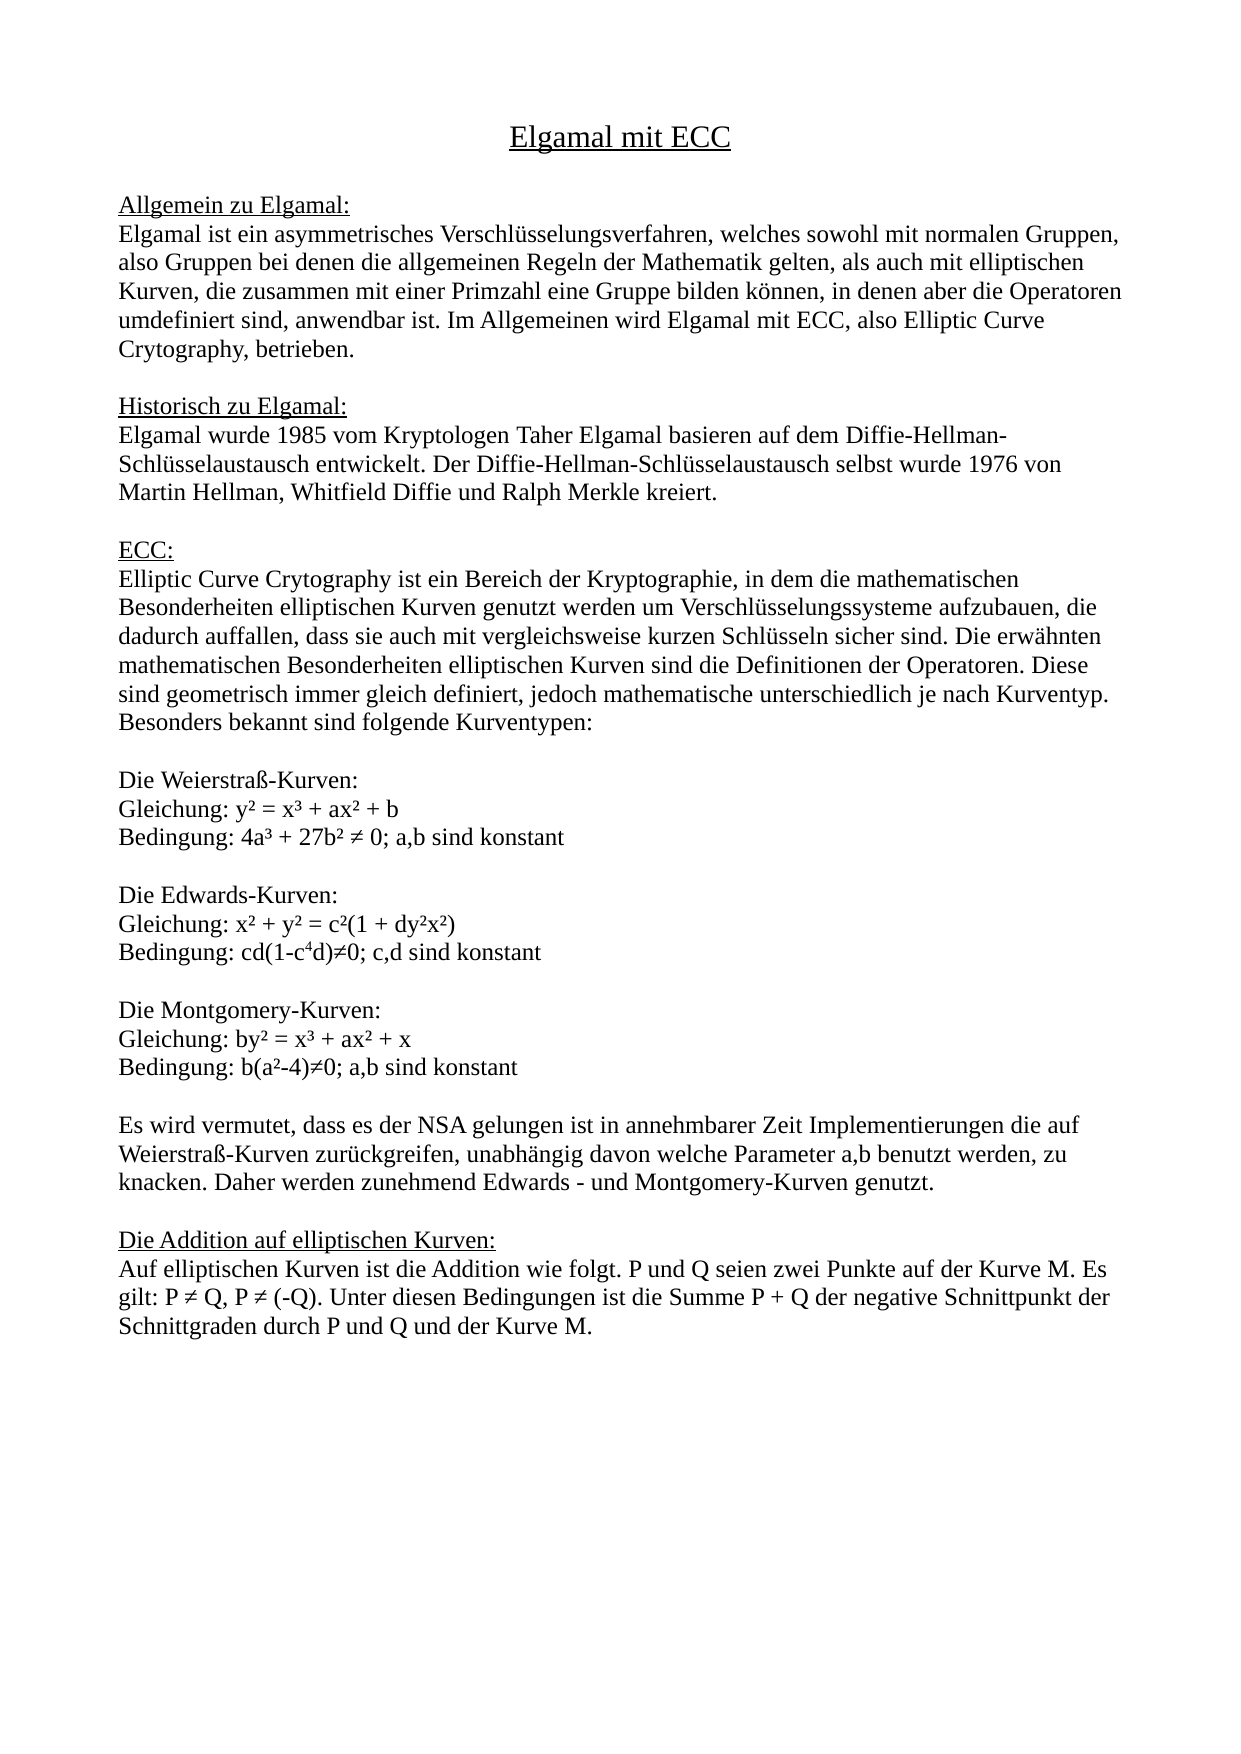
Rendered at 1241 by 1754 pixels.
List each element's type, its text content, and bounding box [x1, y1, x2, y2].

text Historisch zu Elgamal: [118, 391, 1122, 420]
text Gleichung: y² = x³ + ax² + b [118, 794, 1122, 822]
text Bedingung: cd(1-c4d)≠0; c,d sind konstant [118, 937, 1122, 966]
text Allgemein zu Elgamal: [118, 190, 1122, 219]
text Die Edwards-Kurven: [118, 880, 1122, 909]
text Die Addition auf elliptischen Kurven: [118, 1225, 1122, 1254]
text Besonders bekannt sind folgende Kurventypen: [118, 707, 1122, 736]
text Die Montgomery-Kurven: [118, 995, 1122, 1024]
text Elgamal ist ein asymmetrisches Verschlüsselungsverfahren, welches sowohl mit normalen Gruppen, also Gruppen bei denen die allgemeinen Regeln der Mathematik gelten, als auch mit elliptischen Kurven, die zusammen mit einer Primzahl eine Gruppe bilden können, in denen aber die Operatoren umdefiniert sind, anwendbar ist. Im Allgemeinen wird Elgamal mit ECC, also Elliptic Curve Crytography, betrieben. [118, 219, 1122, 362]
text Gleichung: by² = x³ + ax² + x [118, 1024, 1122, 1052]
text Bedingung: b(a²-4)≠0; a,b sind konstant [118, 1052, 1122, 1081]
text Auf elliptischen Kurven ist die Addition wie folgt. P und Q seien zwei Punkte auf der Kurve M. Es gilt: P ≠ Q, P ≠ (-Q). Unter diesen Bedingungen ist die Summe P + Q der negative Schnittpunkt der Schnittgraden durch P und Q und der Kurve M. [118, 1254, 1122, 1340]
text Elliptic Curve Crytography ist ein Bereich der Kryptographie, in dem die mathematischen Besonderheiten elliptischen Kurven genutzt werden um Verschlüsselungssysteme aufzubauen, die dadurch auffallen, dass sie auch mit vergleichsweise kurzen Schlüsseln sicher sind. Die erwähnten mathematischen Besonderheiten elliptischen Kurven sind die Definitionen der Operatoren. Diese sind geometrisch immer gleich definiert, jedoch mathematische unterschiedlich je nach Kurventyp. [118, 564, 1122, 707]
text Es wird vermutet, dass es der NSA gelungen ist in annehmbarer Zeit Implementierungen die auf Weierstraß-Kurven zurückgreifen, unabhängig davon welche Parameter a,b benutzt werden, zu knacken. Daher werden zunehmend Edwards - und Montgomery-Kurven genutzt. [118, 1110, 1122, 1196]
text Bedingung: 4a³ + 27b² ≠ 0; a,b sind konstant [118, 822, 1122, 851]
text Elgamal mit ECC [118, 118, 1122, 154]
text Gleichung: x² + y² = c²(1 + dy²x²) [118, 909, 1122, 937]
text Elgamal wurde 1985 vom Kryptologen Taher Elgamal basieren auf dem Diffie-Hellman-Schlüsselaustausch entwickelt. Der Diffie-Hellman-Schlüsselaustausch selbst wurde 1976 von Martin Hellman, Whitfield Diffie und Ralph Merkle kreiert. [118, 420, 1122, 506]
text Die Weierstraß-Kurven: [118, 765, 1122, 794]
text ECC: [118, 535, 1122, 564]
